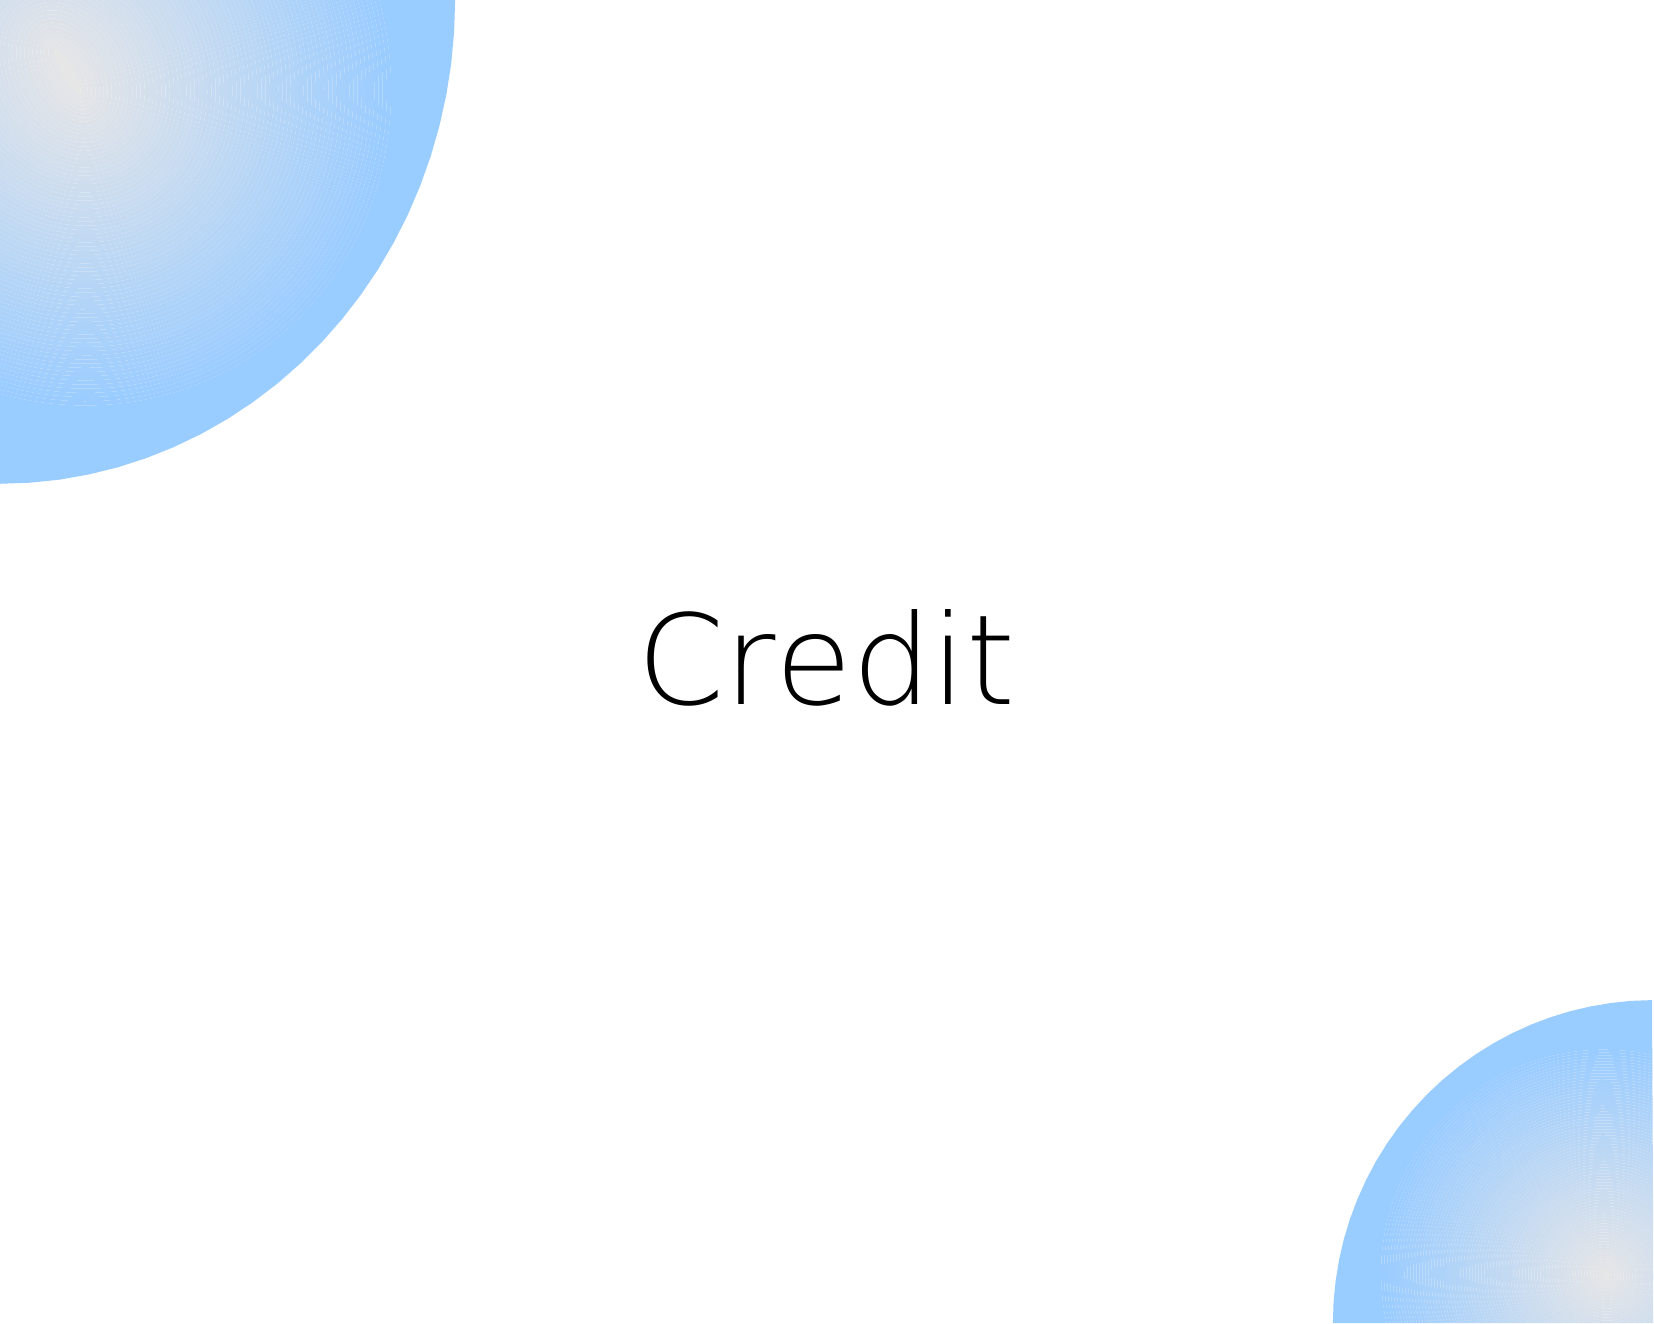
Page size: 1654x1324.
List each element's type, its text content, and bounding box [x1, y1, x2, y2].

subtitle Credit [82, 149, 1571, 1174]
